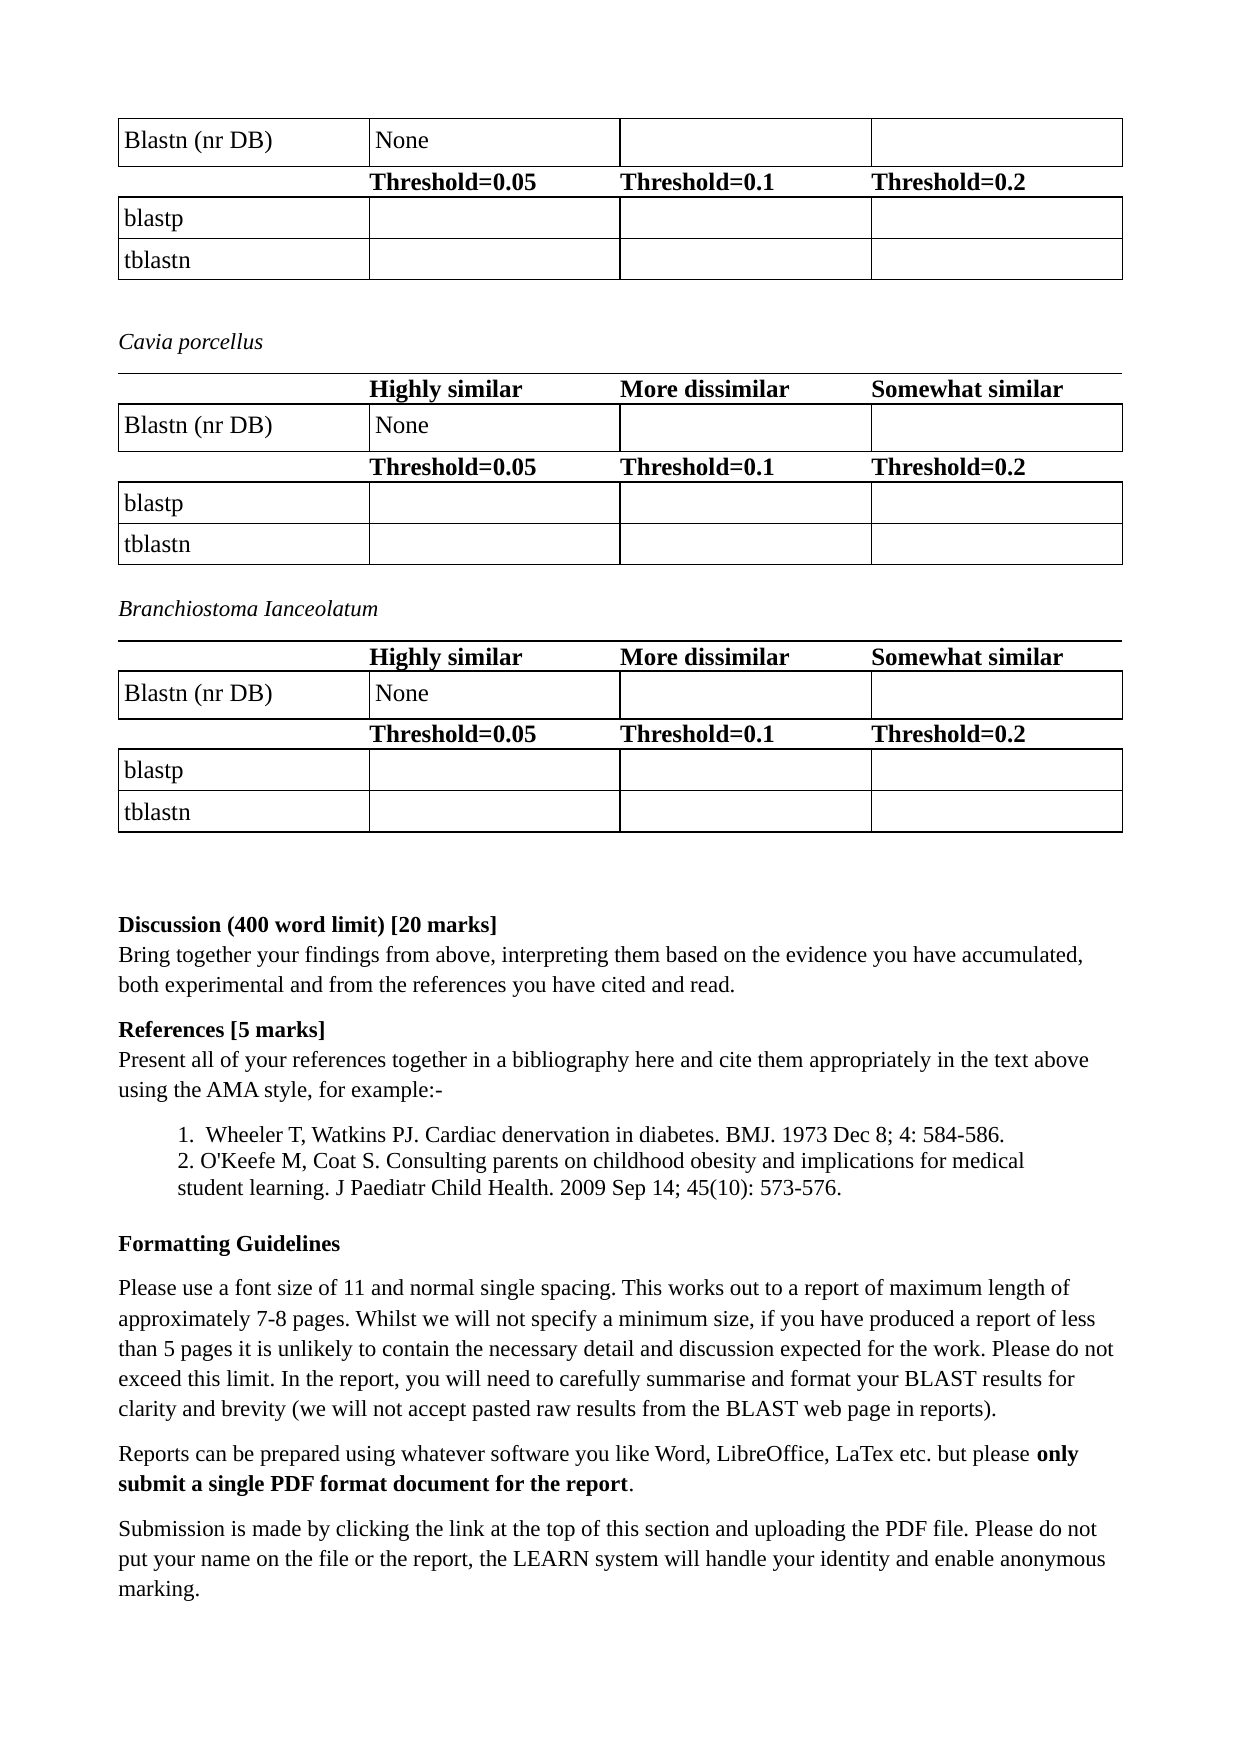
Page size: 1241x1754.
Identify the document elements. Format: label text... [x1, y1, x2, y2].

table_cell Blastn (nr DB) [119, 405, 369, 451]
table_cell tblastn [119, 791, 369, 831]
table_cell [872, 524, 1122, 564]
table_cell None [370, 405, 619, 451]
table_cell Threshold=0.2 [871, 452, 1122, 481]
table_cell None [370, 672, 619, 718]
table_cell [872, 239, 1122, 279]
table_header Somewhat similar [871, 374, 1122, 403]
table_cell Threshold=0.05 [369, 452, 620, 481]
text Submission is made by clicking the link at the top of this section and uploading the PDF file. Please do not put your name on the file or the report, the LEARN system will handle your identity and enable anonymous marking. [118, 1515, 1122, 1602]
table_cell blastp [119, 198, 369, 238]
text Please use a font size of 11 and normal single spacing. This works out to a report of maximum length of approximately 7-8 pages. Whilst we will not specify a minimum size, if you have produced a report of less than 5 pages it is unlikely to contain the necessary detail and discussion expected for the work. Please do not exceed this limit. In the report, you will need to carefully summarise and format your BLAST results for clarity and brevity (we will not accept pasted raw results from the BLAST web page in reports). [118, 1274, 1122, 1422]
table_header [118, 374, 369, 403]
table_cell [872, 119, 1122, 166]
table_cell Threshold=0.2 [871, 720, 1122, 748]
table_cell [370, 750, 619, 790]
table_cell blastp [119, 750, 369, 790]
table_cell [621, 405, 871, 451]
table_cell Blastn (nr DB) [119, 119, 369, 166]
table_header More dissimilar [620, 374, 871, 403]
table_cell None [370, 119, 619, 166]
table_cell Threshold=0.2 [871, 167, 1122, 196]
table_cell Threshold=0.05 [369, 167, 620, 196]
table_cell Threshold=0.1 [620, 452, 871, 481]
table_cell Threshold=0.1 [620, 167, 871, 196]
table_header Highly similar [369, 642, 620, 670]
table_cell [872, 483, 1122, 523]
table_cell [370, 239, 619, 279]
table_cell [621, 239, 871, 279]
text Formatting Guidelines [118, 1229, 1122, 1256]
table_cell [118, 452, 369, 481]
table_cell tblastn [119, 524, 369, 564]
table_cell [621, 119, 871, 166]
table_cell [621, 198, 871, 238]
table_cell Blastn (nr DB) [119, 672, 369, 718]
text Cavia porcellus [118, 328, 1122, 354]
table_cell Threshold=0.1 [620, 720, 871, 748]
table_cell Threshold=0.05 [369, 720, 620, 748]
table_cell [621, 672, 871, 718]
table_cell [621, 750, 871, 790]
text Reports can be prepared using whatever software you like Word, LibreOffice, LaTex etc. but please only submit a single PDF format document for the report. [118, 1440, 1122, 1497]
text Discussion (400 word limit) [20 marks] Bring together your findings from above, interpreting them based on the evidence you have accumulated, both experimental and from the references you have cited and read. [118, 911, 1122, 997]
table_cell [370, 791, 619, 831]
table_header Somewhat similar [871, 642, 1122, 670]
table_cell blastp [119, 483, 369, 523]
text References [5 marks] Present all of your references together in a bibliography here and cite them appropriately in the text above using the AMA style, for example:- [118, 1016, 1122, 1103]
table_cell [872, 791, 1122, 831]
text Branchiostoma Ianceolatum [118, 565, 1122, 622]
table_cell tblastn [119, 239, 369, 279]
table_header More dissimilar [620, 642, 871, 670]
table_cell [872, 198, 1122, 238]
table_cell [621, 524, 871, 564]
table_cell [872, 405, 1122, 451]
table_cell [118, 720, 369, 748]
table_cell [621, 791, 871, 831]
table_header Highly similar [369, 374, 620, 403]
table_cell [370, 483, 619, 523]
table_cell [370, 524, 619, 564]
text 1. Wheeler T, Watkins PJ. Cardiac denervation in diabetes. BMJ. 1973 Dec 8; 4: 584-586. 2. O'Keefe M, Coat S. Consulting parents on childhood obesity and implications for medical student learning. J Paediatr Child Health. 2009 Sep 14; 45(10): 573-576. [177, 1121, 1063, 1200]
table_cell [872, 672, 1122, 718]
table_cell [118, 167, 369, 196]
table_cell [621, 483, 871, 523]
table_cell [872, 750, 1122, 790]
table_cell [370, 198, 619, 238]
table_header [118, 642, 369, 670]
